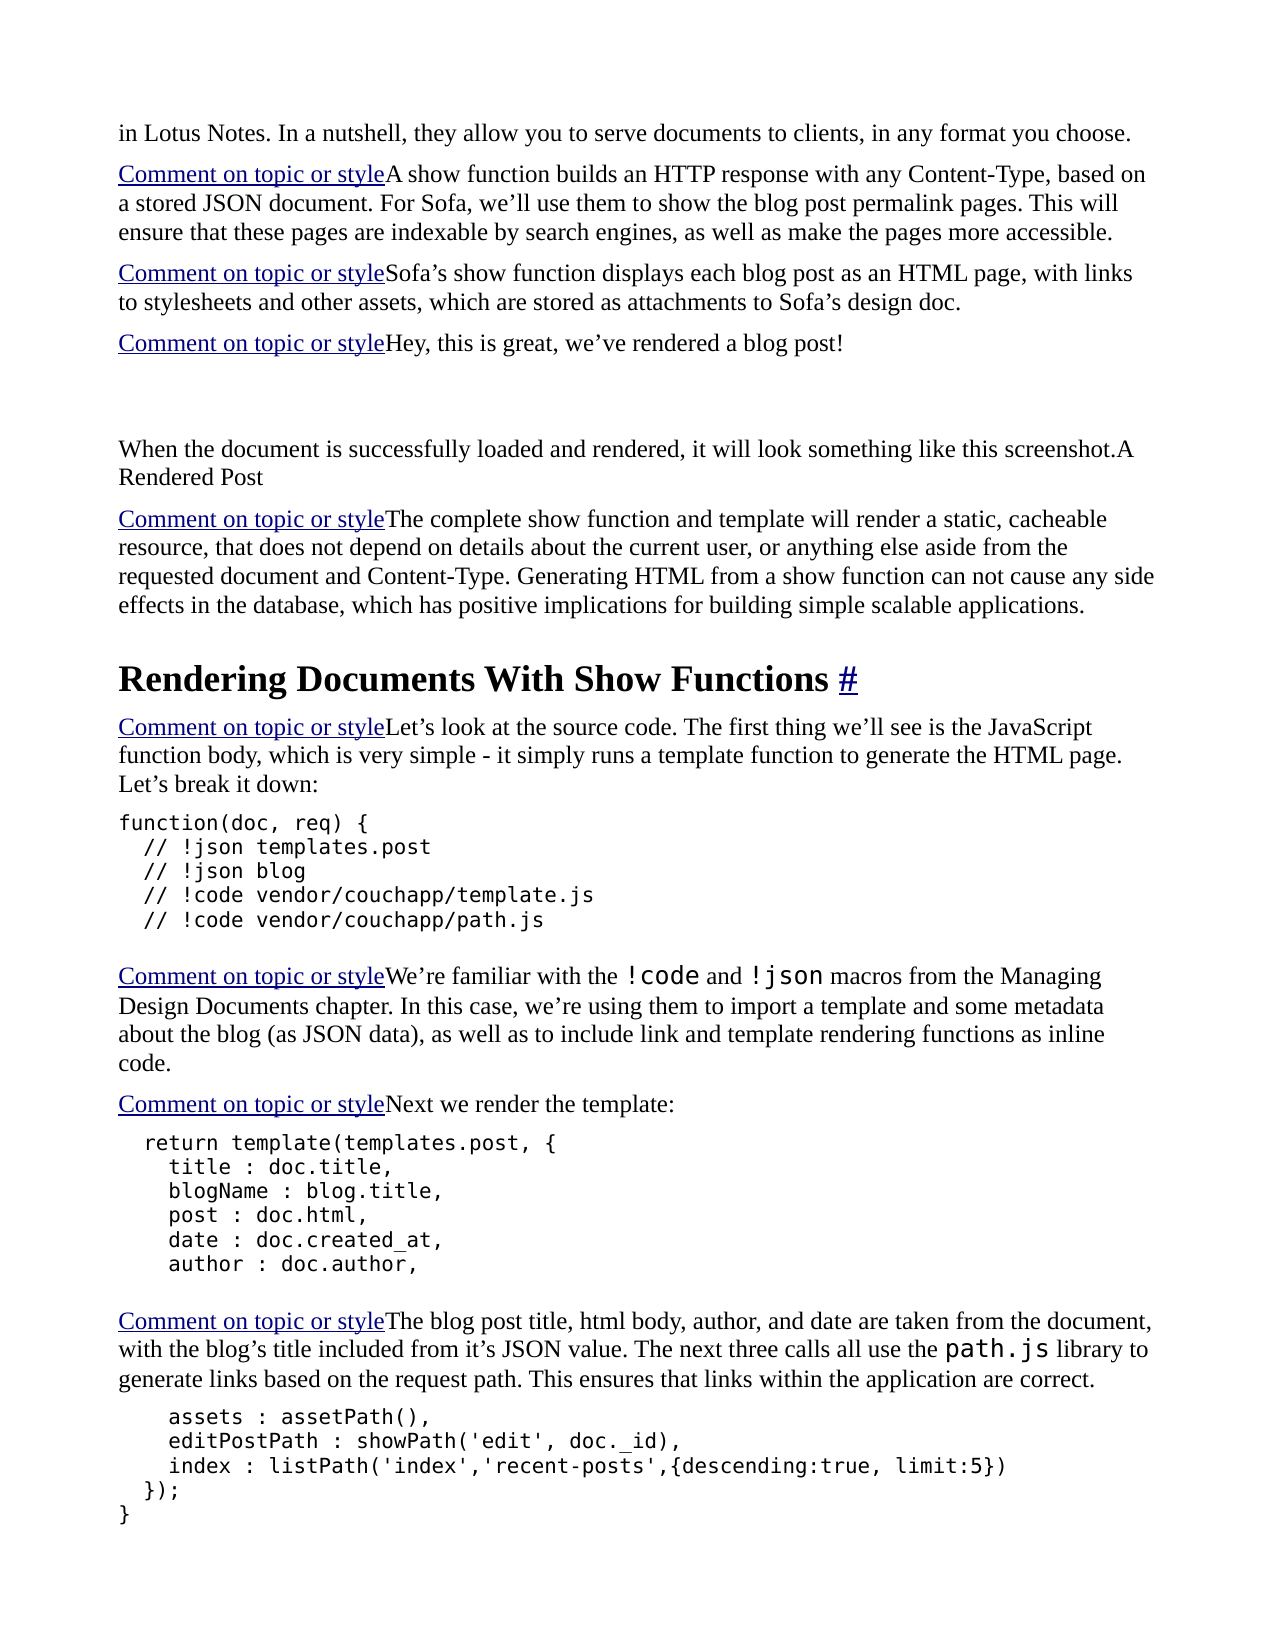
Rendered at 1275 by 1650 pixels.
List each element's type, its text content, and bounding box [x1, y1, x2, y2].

text Comment on topic or styleHey, this is great, we’ve rendered a blog post! [118, 328, 1157, 357]
text Comment on topic or styleNext we render the template: [118, 1089, 1157, 1118]
text Comment on topic or styleThe complete show function and template will render a static, cacheable resource, that does not depend on details about the current user, or anything else aside from the requested document and Content-Type. Generating HTML from a show function can not cause any side effects in the database, which has positive implications for building simple scalable applications. [118, 504, 1157, 619]
text // !code vendor/couchapp/template.js [118, 883, 1157, 908]
text Comment on topic or styleThe blog post title, html body, author, and date are taken from the document, with the blog’s title included from it’s JSON value. The next three calls all use the path.js library to generate links based on the request path. This ensures that links within the application are correct. [118, 1306, 1157, 1393]
text title : doc.title, [118, 1155, 1157, 1179]
text // !json templates.post [118, 835, 1157, 859]
text } [118, 1502, 1157, 1526]
text Comment on topic or styleLet’s look at the source code. The first thing we’ll see is the JavaScript function body, which is very simple - it simply runs a template function to generate the HTML page. Let’s break it down: [118, 712, 1157, 798]
text // !json blog [118, 859, 1157, 883]
text in Lotus Notes. In a nutshell, they allow you to serve documents to clients, in any format you choose. [118, 118, 1157, 147]
text // !code vendor/couchapp/path.js [118, 908, 1157, 932]
text author : doc.author, [118, 1252, 1157, 1276]
text post : doc.html, [118, 1203, 1157, 1228]
text return template(templates.post, { [118, 1131, 1157, 1155]
text assets : assetPath(), [118, 1405, 1157, 1429]
text editPostPath : showPath('edit', doc._id), [118, 1429, 1157, 1454]
text index : listPath('index','recent-posts',{descending:true, limit:5}) [118, 1454, 1157, 1478]
text }); [118, 1478, 1157, 1502]
text date : doc.created_at, [118, 1228, 1157, 1252]
text Comment on topic or styleWe’re familiar with the !code and !json macros from the Managing Design Documents chapter. In this case, we’re using them to import a template and some metadata about the blog (as JSON data), as well as to include link and template rendering functions as inline code. [118, 961, 1157, 1077]
subtitle Rendering Documents With Show Functions # [118, 656, 1157, 699]
text Comment on topic or styleSofa’s show function displays each blog post as an HTML page, with links to stylesheets and other assets, which are stored as attachments to Sofa’s design doc. [118, 258, 1157, 316]
text blogName : blog.title, [118, 1179, 1157, 1203]
text function(doc, req) { [118, 811, 1157, 835]
text When the document is successfully loaded and rendered, it will look something like this screenshot.A Rendered Post [118, 434, 1157, 491]
text Comment on topic or styleA show function builds an HTTP response with any Content-Type, based on a stored JSON document. For Sofa, we’ll use them to show the blog post permalink pages. This will ensure that these pages are indexable by search engines, as well as make the pages more accessible. [118, 159, 1157, 246]
